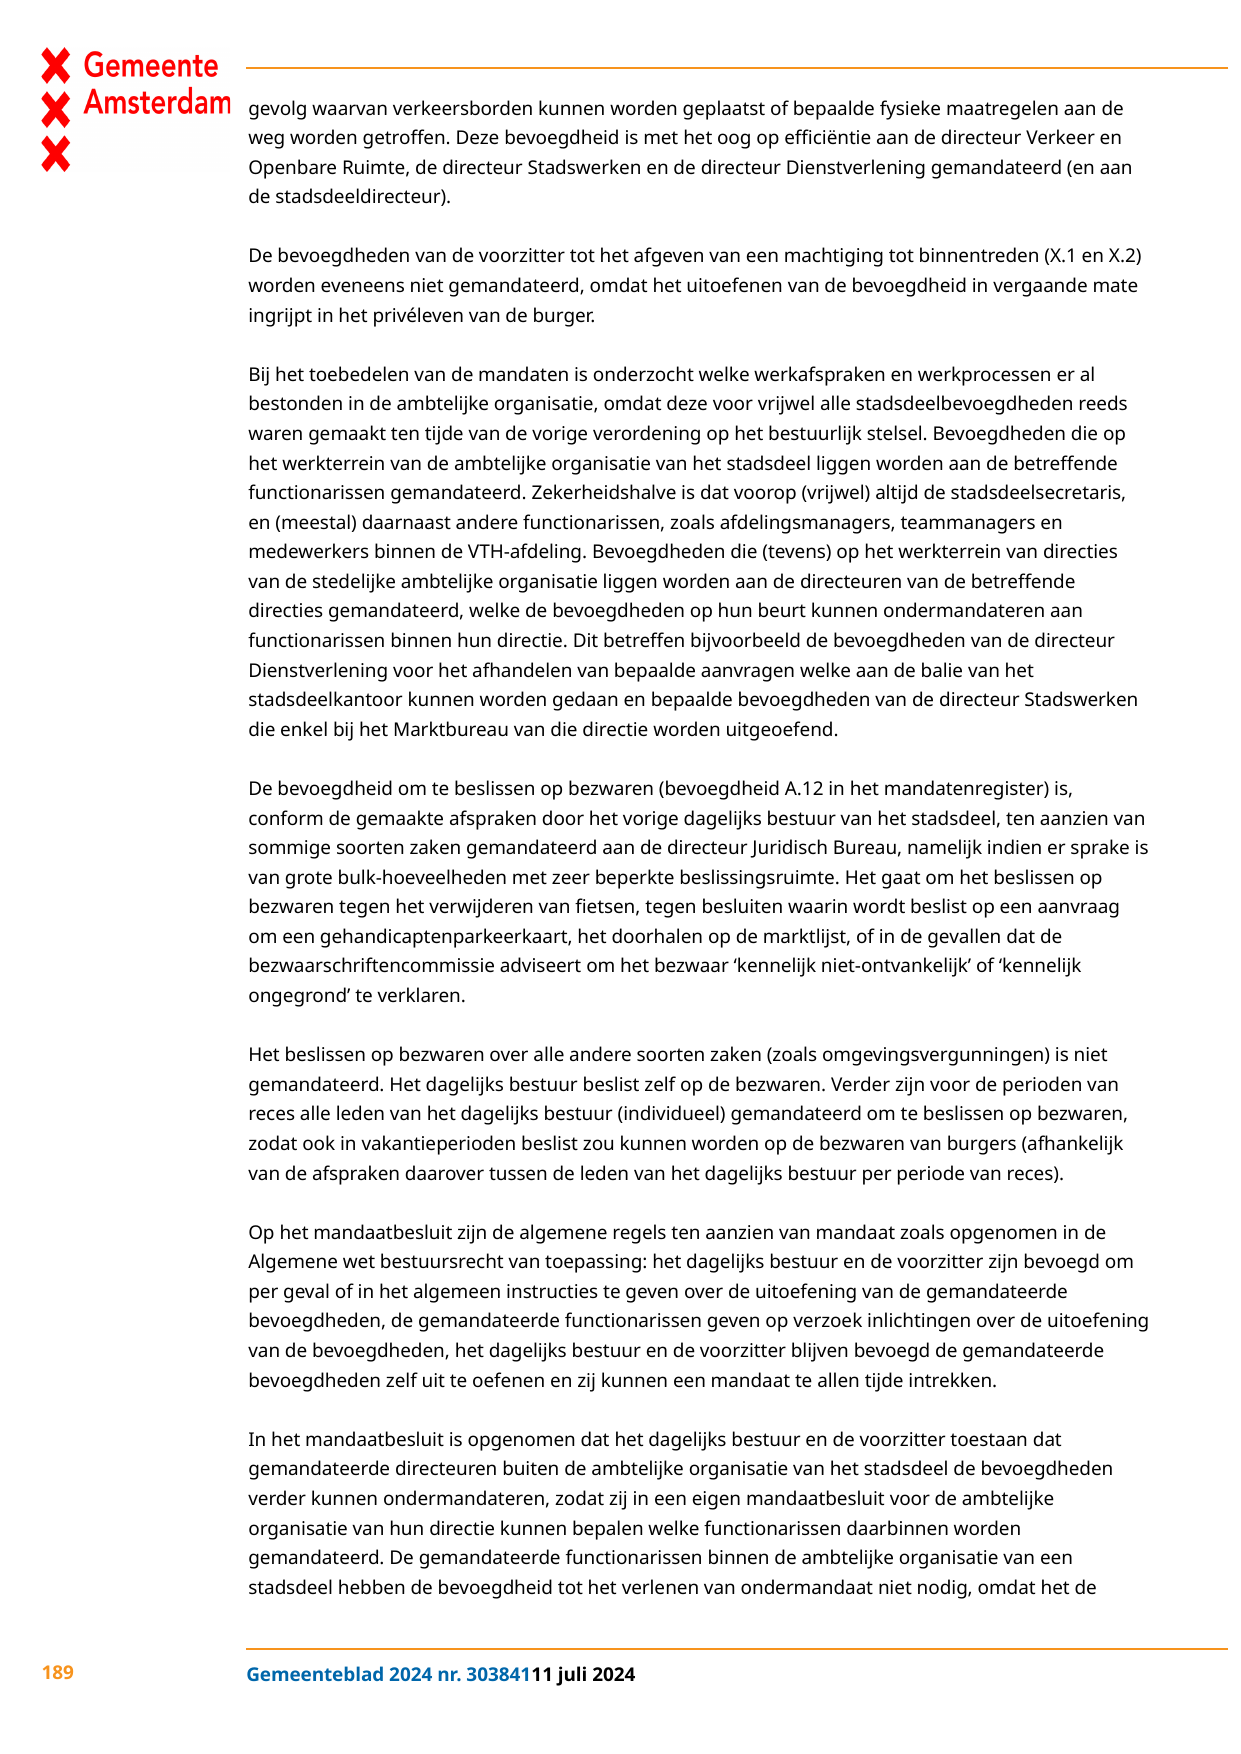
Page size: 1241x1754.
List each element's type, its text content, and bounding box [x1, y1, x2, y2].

text Op het mandaatbesluit zijn de algemene regels ten aanzien van mandaat zoals opgenomen in de Algemene wet bestuursrecht van toepassing: het dagelijks bestuur en de voorzitter zijn bevoegd om per geval of in het algemeen instructies te geven over de uitoefening van de gemandateerde bevoegdheden, de gemandateerde functionarissen geven op verzoek inlichtingen over de uitoefening van de bevoegdheden, het dagelijks bestuur en de voorzitter blijven bevoegd de gemandateerde bevoegdheden zelf uit te oefenen en zij kunnen een mandaat te allen tijde intrekken. [248, 1219, 1152, 1393]
text De bevoegdheid om te beslissen op bezwaren (bevoegdheid A.12 in het mandatenregister) is, conform de gemaakte afspraken door het vorige dagelijks bestuur van het stadsdeel, ten aanzien van sommige soorten zaken gemandateerd aan de directeur Juridisch Bureau, namelijk indien er sprake is van grote bulk-hoeveelheden met zeer beperkte beslissingsruimte. Het gaat om het beslissen op bezwaren tegen het verwijderen van fietsen, tegen besluiten waarin wordt beslist op een aanvraag om een gehandicaptenparkeerkaart, het doorhalen op de marktlijst, of in de gevallen dat de bezwaarschriftencommissie adviseert om het bezwaar ‘kennelijk niet-ontvankelijk’ of ‘kennelijk ongegrond’ te verklaren. [248, 775, 1152, 1008]
text gevolg waarvan verkeersborden kunnen worden geplaatst of bepaalde fysieke maatregelen aan de weg worden getroffen. Deze bevoegdheid is met het oog op efficiëntie aan de directeur Verkeer en Openbare Ruimte, de directeur Stadswerken en de directeur Dienstverlening gemandateerd (en aan de stadsdeeldirecteur). [248, 95, 1152, 209]
text Het beslissen op bezwaren over alle andere soorten zaken (zoals omgevingsvergunningen) is niet gemandateerd. Het dagelijks bestuur beslist zelf op de bezwaren. Verder zijn voor de perioden van reces alle leden van het dagelijks bestuur (individueel) gemandateerd om te beslissen op bezwaren, zodat ook in vakantieperioden beslist zou kunnen worden op de bezwaren van burgers (afhankelijk van de afspraken daarover tussen de leden van het dagelijks bestuur per periode van reces). [248, 1041, 1152, 1186]
text De bevoegdheden van de voorzitter tot het afgeven van een machtiging tot binnentreden (X.1 en X.2) worden eveneens niet gemandateerd, omdat het uitoefenen van de bevoegdheid in vergaande mate ingrijpt in het privéleven van de burger. [248, 243, 1152, 328]
text Bij het toebedelen van de mandaten is onderzocht welke werkafspraken en werkprocessen er al bestonden in de ambtelijke organisatie, omdat deze voor vrijwel alle stadsdeelbevoegdheden reeds waren gemaakt ten tijde van de vorige verordening op het bestuurlijk stelsel. Bevoegdheden die op het werkterrein van de ambtelijke organisatie van het stadsdeel liggen worden aan de betreffende functionarissen gemandateerd. Zekerheidshalve is dat voorop (vrijwel) altijd de stadsdeelsecretaris, en (meestal) daarnaast andere functionarissen, zoals afdelingsmanagers, teammanagers en medewerkers binnen de VTH-afdeling. Bevoegdheden die (tevens) op het werkterrein van directies van de stedelijke ambtelijke organisatie liggen worden aan de directeuren van de betreffende directies gemandateerd, welke de bevoegdheden op hun beurt kunnen ondermandateren aan functionarissen binnen hun directie. Dit betreffen bijvoorbeeld de bevoegdheden van de directeur Dienstverlening voor het afhandelen van bepaalde aanvragen welke aan de balie van het stadsdeelkantoor kunnen worden gedaan en bepaalde bevoegdheden van de directeur Stadswerken die enkel bij het Marktbureau van die directie worden uitgeoefend. [248, 361, 1152, 742]
text In het mandaatbesluit is opgenomen dat het dagelijks bestuur en de voorzitter toestaan dat gemandateerde directeuren buiten de ambtelijke organisatie van het stadsdeel de bevoegdheden verder kunnen ondermandateren, zodat zij in een eigen mandaatbesluit voor de ambtelijke organisatie van hun directie kunnen bepalen welke functionarissen daarbinnen worden gemandateerd. De gemandateerde functionarissen binnen de ambtelijke organisatie van een stadsdeel hebben de bevoegdheid tot het verlenen van ondermandaat niet nodig, omdat het de [248, 1426, 1152, 1600]
picture [41, 47, 231, 172]
